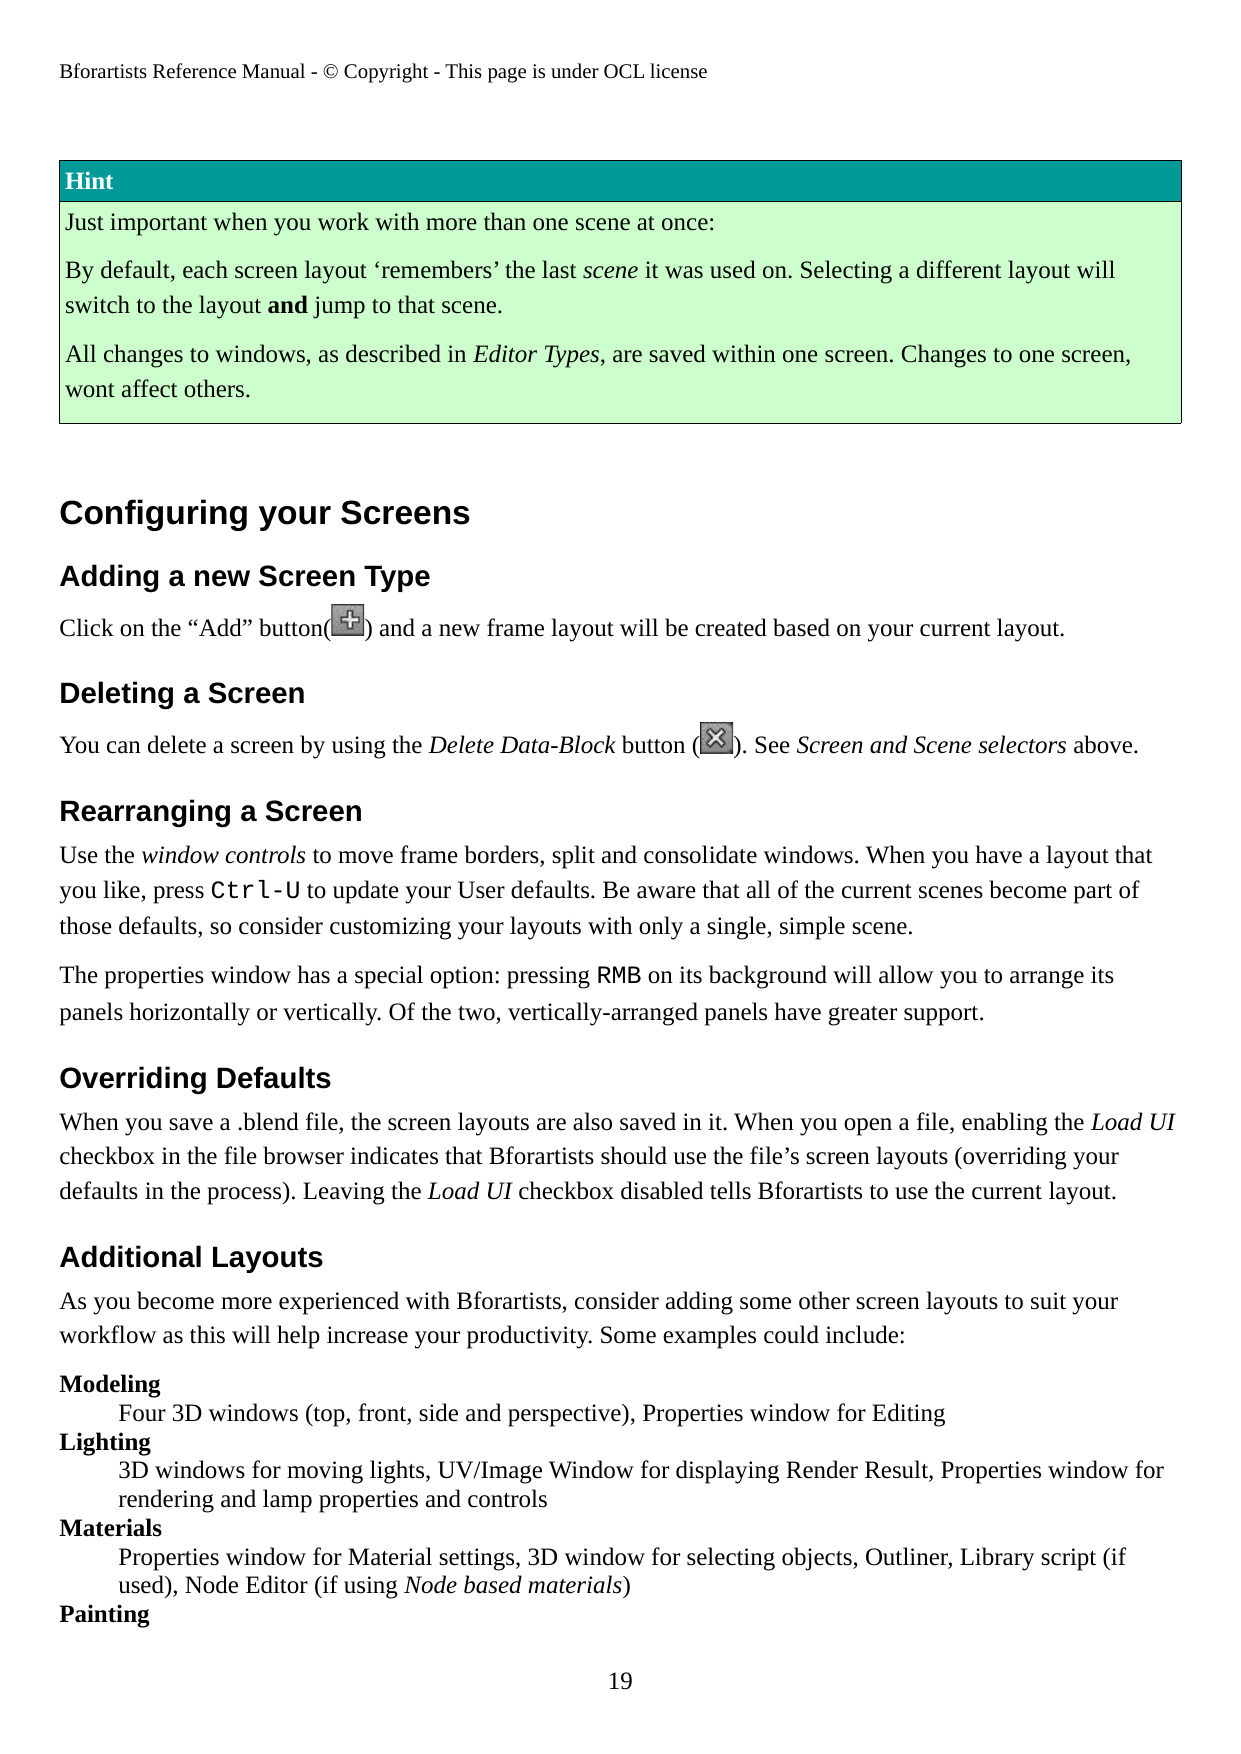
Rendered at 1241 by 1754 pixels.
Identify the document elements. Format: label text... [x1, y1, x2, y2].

text Use the window controls to move frame borders, split and consolidate windows. When you have a layout that you like, press Ctrl-U to update your User defaults. Be aware that all of the current scenes become part of those defaults, so consider customizing your layouts with only a single, simple scene. [59, 840, 1181, 940]
text Click on the “Add” button() and a new frame layout will be created based on your current layout. [59, 605, 1181, 641]
text You can delete a screen by using the Delete Data-Block button (). See Screen and Scene selectors above. [59, 722, 1181, 759]
table_header Hint [60, 161, 1181, 201]
subtitle Rearranging a Screen [59, 794, 1181, 828]
subtitle Materials [59, 1513, 1181, 1542]
subtitle Deleting a Screen [59, 676, 1181, 710]
subtitle Overriding Defaults [59, 1061, 1181, 1094]
subtitle Adding a new Screen Type [59, 558, 1181, 592]
list 3D windows for moving lights, UV/Image Window for displaying Render Result, Properties window for rendering and lamp properties and controls [118, 1456, 1181, 1513]
list Four 3D windows (top, front, side and perspective), Properties window for Editing [118, 1398, 1181, 1427]
picture [700, 722, 734, 754]
picture [331, 604, 365, 636]
subtitle Configuring your Screens [59, 493, 1181, 531]
subtitle Painting [59, 1599, 1181, 1628]
list Properties window for Material settings, 3D window for selecting objects, Outliner, Library script (if used), Node Editor (if using Node based materials) [118, 1542, 1181, 1599]
text As you become more experienced with Bforartists, consider adding some other screen layouts to suit your workflow as this will help increase your productivity. Some examples could include: [59, 1286, 1181, 1349]
subtitle Modeling [59, 1369, 1181, 1398]
subtitle Additional Layouts [59, 1239, 1181, 1273]
subtitle Lighting [59, 1427, 1181, 1456]
table_cell Just important when you work with more than one scene at once: By default, each screen layout ‘remembers’ the last scene it was used on. Selecting a different layout will switch to the layout and jump to that scene. All changes to windows, as described in Editor Types, are saved within one screen. Changes to one screen, wont affect others. [60, 202, 1181, 423]
text The properties window has a special option: pressing RMB on its background will allow you to arrange its panels horizontally or vertically. Of the two, vertically-arranged panels have greater support. [59, 960, 1181, 1026]
text When you save a .blend file, the screen layouts are also saved in it. When you open a file, enabling the Load UI checkbox in the file browser indicates that Bforartists should use the file’s screen layouts (overriding your defaults in the process). Leaving the Load UI checkbox disabled tells Bforartists to use the current layout. [59, 1107, 1181, 1204]
